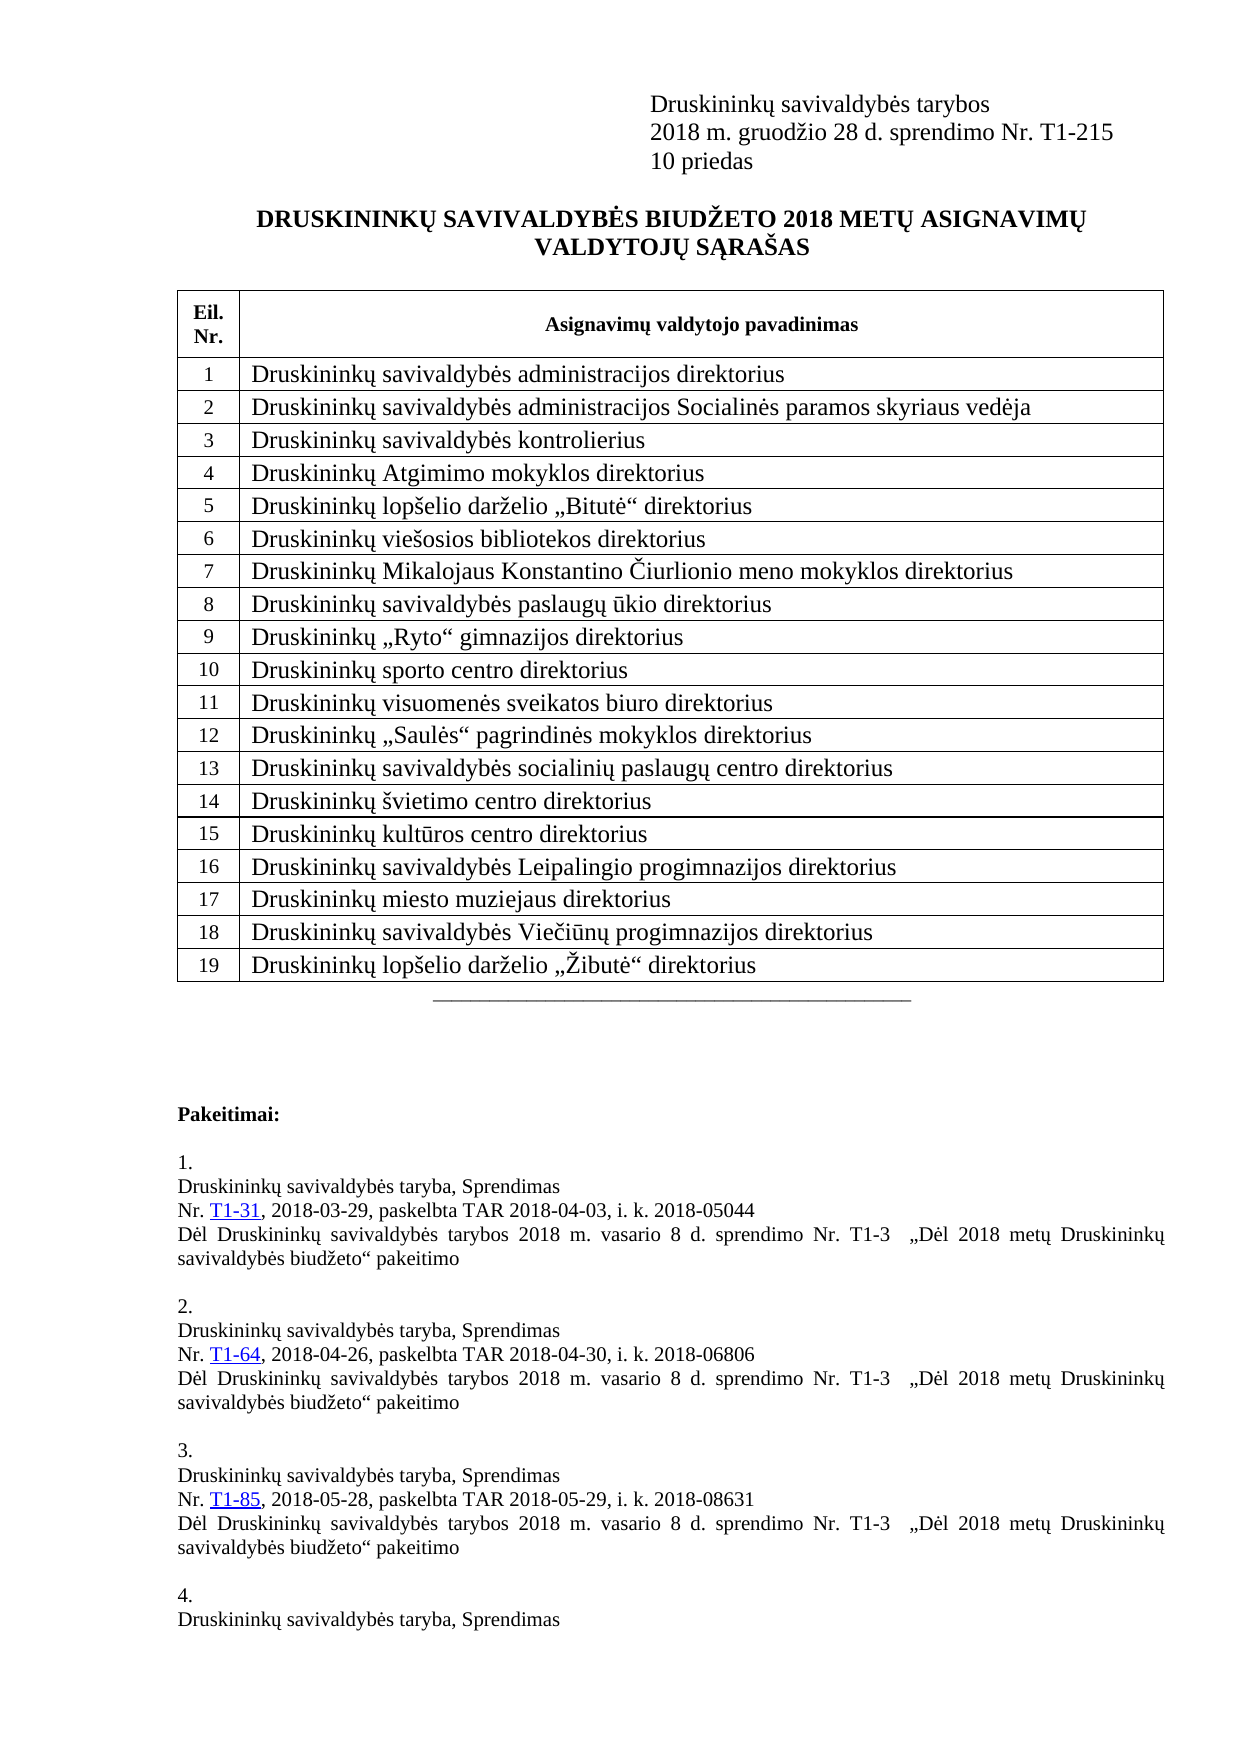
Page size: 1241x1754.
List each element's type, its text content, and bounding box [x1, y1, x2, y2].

table_cell Druskininkų savivaldybės paslaugų ūkio direktorius [240, 588, 1163, 619]
table_cell 17 [178, 883, 239, 915]
table_cell 4 [178, 457, 239, 488]
table_cell 9 [178, 621, 239, 652]
text Druskininkų savivaldybės taryba, Sprendimas [177, 1318, 1167, 1342]
text Dėl Druskininkų savivaldybės tarybos 2018 m. vasario 8 d. sprendimo Nr. T1-3 „Dėl 2018 metų Druskininkų savivaldybės biudžeto“ pakeitimo [177, 1366, 1167, 1414]
table_cell 7 [178, 555, 239, 587]
table_cell 11 [178, 686, 239, 718]
table_cell Druskininkų „Saulės“ pagrindinės mokyklos direktorius [240, 719, 1163, 751]
table_cell 3 [178, 424, 239, 456]
table_cell Druskininkų švietimo centro direktorius [240, 785, 1163, 816]
text Dėl Druskininkų savivaldybės tarybos 2018 m. vasario 8 d. sprendimo Nr. T1-3 „Dėl 2018 metų Druskininkų savivaldybės biudžeto“ pakeitimo [177, 1222, 1167, 1270]
table_cell 16 [178, 850, 239, 882]
text DRUSKININKŲ SAVIVALDYBĖS BIUDŽETO 2018 METŲ ASIGNAVIMŲ VALDYTOJŲ SĄRAŠAS [177, 204, 1167, 261]
text Nr. T1-85, 2018-05-28, paskelbta TAR 2018-05-29, i. k. 2018-08631 [177, 1487, 1167, 1511]
table_cell 14 [178, 785, 239, 816]
text 10 priedas [177, 146, 1167, 175]
text 3. [177, 1438, 1167, 1462]
text 2018 m. gruodžio 28 d. sprendimo Nr. T1-215 [177, 117, 1167, 146]
table_cell 6 [178, 522, 239, 554]
text Nr. T1-64, 2018-04-26, paskelbta TAR 2018-04-30, i. k. 2018-06806 [177, 1342, 1167, 1366]
table_cell Druskininkų viešosios bibliotekos direktorius [240, 522, 1163, 554]
text Druskininkų savivaldybės tarybos [177, 89, 1167, 117]
table_cell Druskininkų kultūros centro direktorius [240, 818, 1163, 849]
text 4. [177, 1583, 1167, 1607]
table_cell 18 [178, 916, 239, 948]
text ___________________________________________________ [177, 982, 1167, 1003]
text Dėl Druskininkų savivaldybės tarybos 2018 m. vasario 8 d. sprendimo Nr. T1-3 „Dėl 2018 metų Druskininkų savivaldybės biudžeto“ pakeitimo [177, 1511, 1167, 1559]
table_header Eil. Nr. [178, 291, 239, 357]
table_cell Druskininkų lopšelio darželio „Žibutė“ direktorius [240, 949, 1163, 981]
table_cell 15 [178, 818, 239, 849]
table_cell Druskininkų Mikalojaus Konstantino Čiurlionio meno mokyklos direktorius [240, 555, 1163, 587]
table_cell Druskininkų savivaldybės administracijos Socialinės paramos skyriaus vedėja [240, 391, 1163, 423]
table_cell Druskininkų „Ryto“ gimnazijos direktorius [240, 621, 1163, 652]
table_cell 12 [178, 719, 239, 751]
table_cell Druskininkų visuomenės sveikatos biuro direktorius [240, 686, 1163, 718]
text Druskininkų savivaldybės taryba, Sprendimas [177, 1174, 1167, 1198]
table_cell Druskininkų sporto centro direktorius [240, 654, 1163, 685]
text Druskininkų savivaldybės taryba, Sprendimas [177, 1607, 1167, 1631]
table_cell Druskininkų savivaldybės Leipalingio progimnazijos direktorius [240, 850, 1163, 882]
table_cell Druskininkų Atgimimo mokyklos direktorius [240, 457, 1163, 488]
text Nr. T1-31, 2018-03-29, paskelbta TAR 2018-04-03, i. k. 2018-05044 [177, 1198, 1167, 1222]
table_cell Druskininkų miesto muziejaus direktorius [240, 883, 1163, 915]
table_header Asignavimų valdytojo pavadinimas [240, 291, 1163, 357]
table_cell 8 [178, 588, 239, 619]
text 2. [177, 1294, 1167, 1318]
table_cell 5 [178, 489, 239, 521]
text Druskininkų savivaldybės taryba, Sprendimas [177, 1462, 1167, 1487]
table_cell 10 [178, 654, 239, 685]
table_cell Druskininkų lopšelio darželio „Bitutė“ direktorius [240, 489, 1163, 521]
table_cell 2 [178, 391, 239, 423]
table_cell Druskininkų savivaldybės Viečiūnų progimnazijos direktorius [240, 916, 1163, 948]
text 1. [177, 1150, 1167, 1174]
table_cell Druskininkų savivaldybės administracijos direktorius [240, 358, 1163, 390]
text Pakeitimai: [177, 1102, 1167, 1126]
table_cell 19 [178, 949, 239, 981]
table_cell Druskininkų savivaldybės kontrolierius [240, 424, 1163, 456]
table_cell 1 [178, 358, 239, 390]
table_cell Druskininkų savivaldybės socialinių paslaugų centro direktorius [240, 752, 1163, 784]
table_cell 13 [178, 752, 239, 784]
